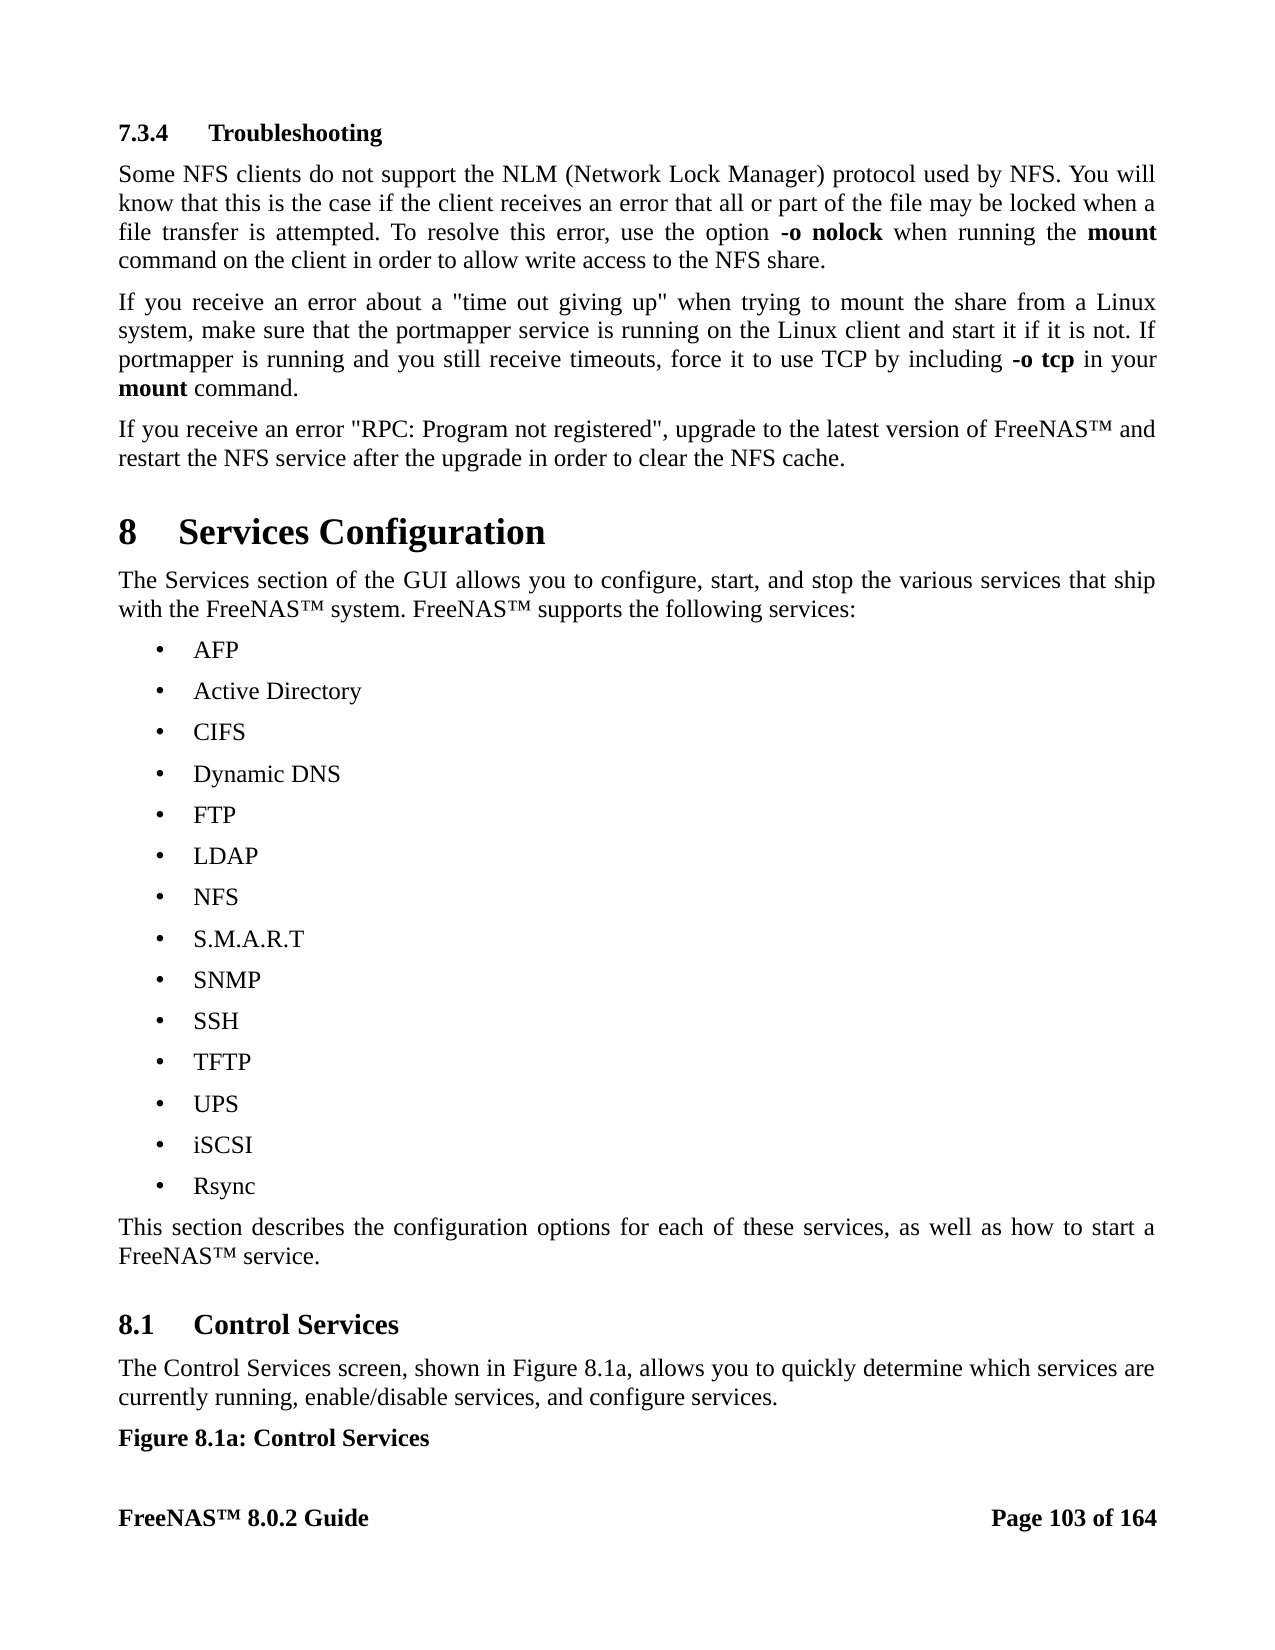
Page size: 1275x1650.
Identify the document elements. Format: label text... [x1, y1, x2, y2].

list TFTP [156, 1047, 1157, 1076]
text This section describes the configuration options for each of these services, as well as how to start a FreeNAS™ service. [118, 1212, 1157, 1270]
list iSCSI [156, 1130, 1157, 1159]
text Some NFS clients do not support the NLM (Network Lock Manager) protocol used by NFS. You will know that this is the case if the client receives an error that all or part of the file may be locked when a file transfer is attempted. To resolve this error, use the option -o nolock when running the mount command on the client in order to allow write access to the NFS share. [118, 159, 1157, 274]
subtitle Services Configuration [118, 509, 1157, 552]
list Dynamic DNS [156, 759, 1157, 787]
list UPS [156, 1089, 1157, 1117]
list SNMP [156, 965, 1157, 994]
list Active Directory [156, 676, 1157, 705]
list CIFS [156, 717, 1157, 746]
text The Control Services screen, shown in Figure 8.1a, allows you to quickly determine which services are currently running, enable/disable services, and configure services. [118, 1353, 1157, 1411]
list NFS [156, 882, 1157, 911]
list LDAP [156, 841, 1157, 870]
text If you receive an error "RPC: Program not registered", upgrade to the latest version of FreeNAS™ and restart the NFS service after the upgrade in order to clear the NFS cache. [118, 414, 1157, 472]
list FTP [156, 800, 1157, 829]
list Rsync [156, 1171, 1157, 1200]
list SSH [156, 1006, 1157, 1035]
text Figure 8.1a: Control Services [118, 1423, 1157, 1452]
text If you receive an error about a "time out giving up" when trying to mount the share from a Linux system, make sure that the portmapper service is running on the Linux client and start it if it is not. If portmapper is running and you still receive timeouts, force it to use TCP by including -o tcp in your mount command. [118, 287, 1157, 402]
list S.M.A.R.T [156, 924, 1157, 952]
list AFP [156, 635, 1157, 664]
subtitle Troubleshooting [118, 118, 1157, 147]
subtitle Control Services [118, 1307, 1157, 1341]
text The Services section of the GUI allows you to configure, start, and stop the various services that ship with the FreeNAS™ system. FreeNAS™ supports the following services: [118, 565, 1157, 622]
